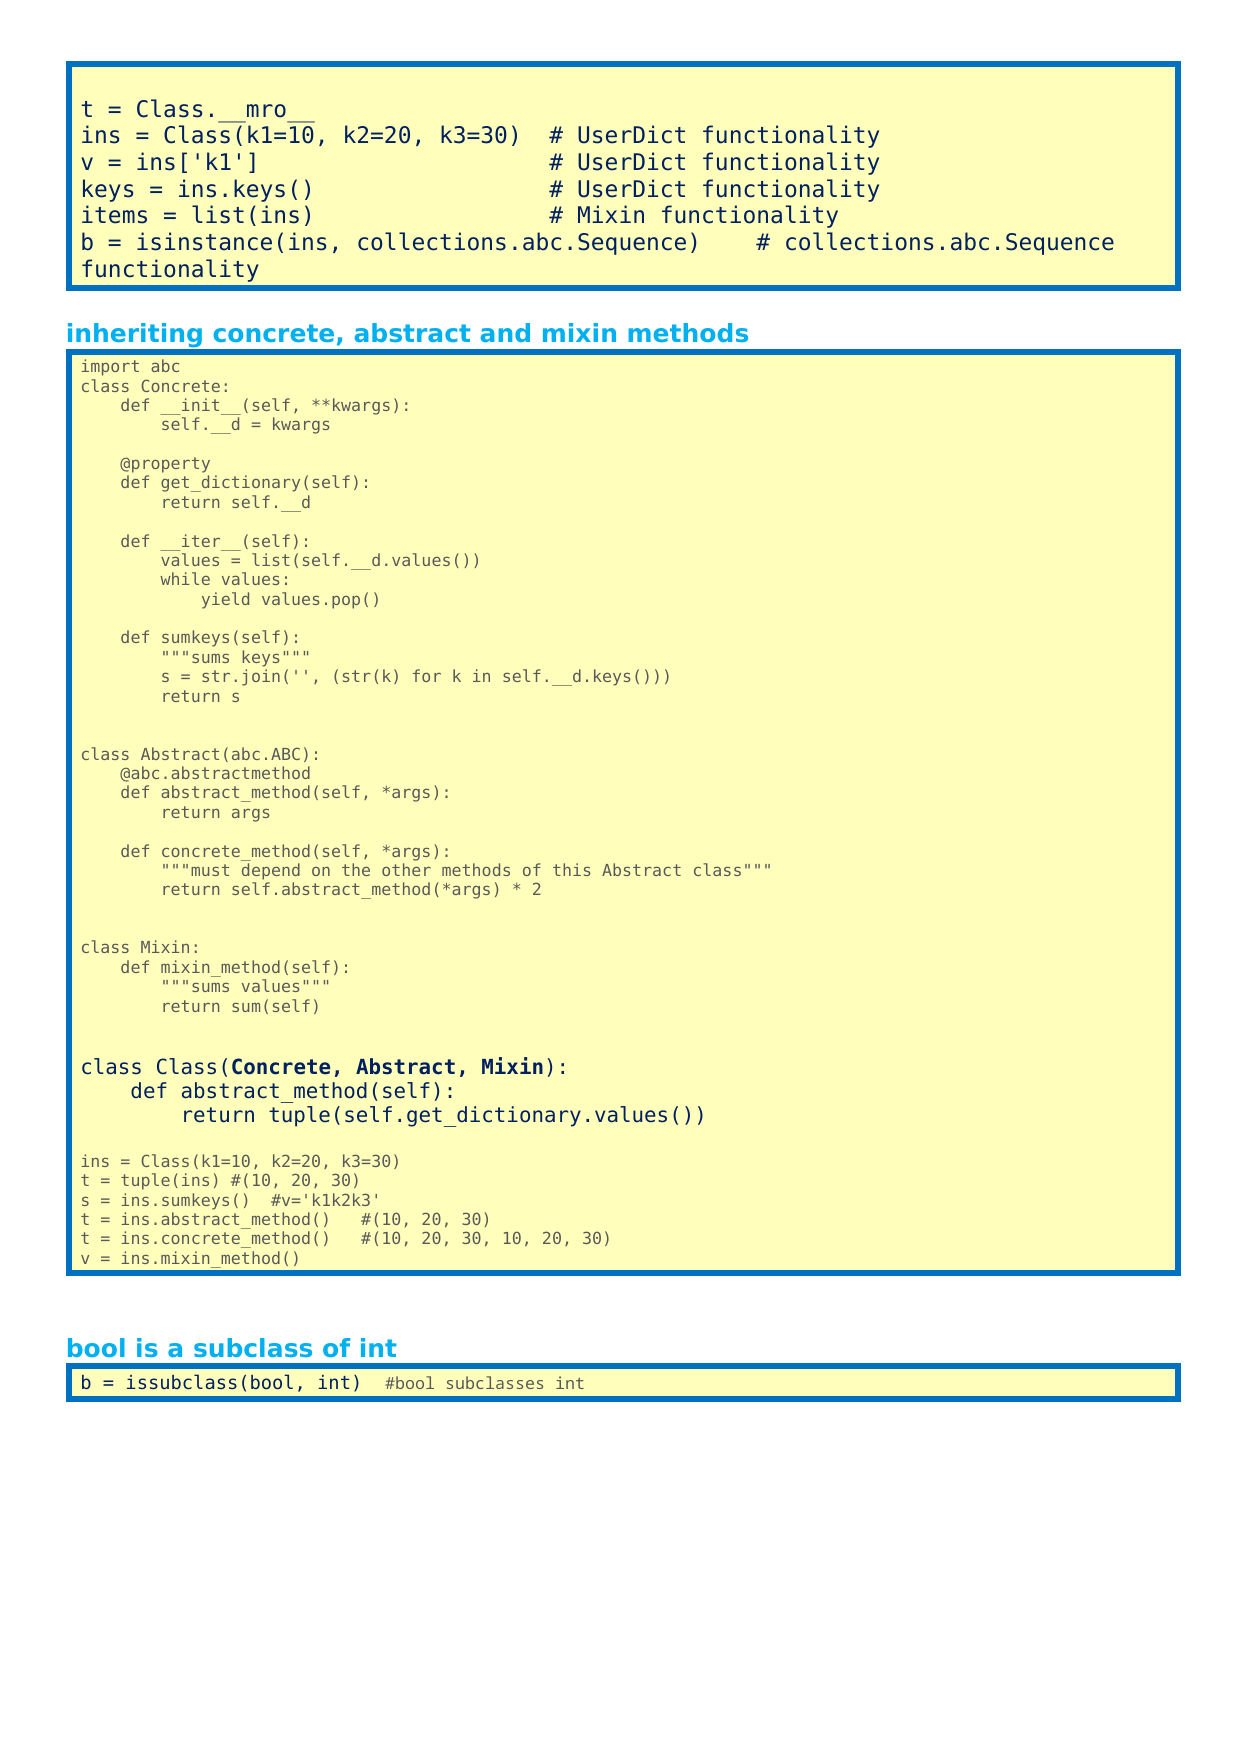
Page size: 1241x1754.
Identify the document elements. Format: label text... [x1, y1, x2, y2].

text def __init__(self, **kwargs): [72, 388, 1175, 407]
text def sumkeys(self): [72, 620, 1175, 639]
text class Concrete: [72, 368, 1175, 388]
title bool is a subclass of int [66, 1334, 1181, 1363]
text t = Class.__mro__ [72, 88, 1175, 114]
text v = ins['k1'] # UserDict functionality [72, 141, 1175, 168]
text """must depend on the other methods of this Abstract class""" [72, 853, 1175, 872]
text t = ins.concrete_method() #(10, 20, 30, 10, 20, 30) [72, 1221, 1175, 1240]
text t = tuple(ins) #(10, 20, 30) [72, 1163, 1175, 1182]
text def concrete_method(self, *args): [72, 833, 1175, 853]
text return sum(self) [72, 988, 1175, 1008]
text b = issubclass(bool, int) #bool subclasses int [72, 1369, 1175, 1396]
text return self.__d [72, 484, 1175, 504]
text def mixin_method(self): [72, 949, 1175, 969]
text """sums keys""" [72, 639, 1175, 659]
text ins = Class(k1=10, k2=20, k3=30) [72, 1143, 1175, 1163]
text yield values.pop() [72, 581, 1175, 601]
text v = ins.mixin_method() [72, 1240, 1175, 1270]
text values = list(self.__d.values()) [72, 543, 1175, 562]
text class Class(Concrete, Abstract, Mixin): [72, 1046, 1175, 1071]
text """sums values""" [72, 969, 1175, 988]
text keys = ins.keys() # UserDict functionality [72, 168, 1175, 194]
text return self.abstract_method(*args) * 2 [72, 872, 1175, 891]
text @property [72, 446, 1175, 465]
text ins = Class(k1=10, k2=20, k3=30) # UserDict functionality [72, 114, 1175, 141]
text class Abstract(abc.ABC): [72, 736, 1175, 756]
text import abc [72, 355, 1175, 368]
text while values: [72, 562, 1175, 581]
title inheriting concrete, abstract and mixin methods [66, 320, 1181, 349]
text return tuple(self.get_dictionary.values()) [72, 1095, 1175, 1119]
text s = str.join('', (str(k) for k in self.__d.keys())) [72, 659, 1175, 678]
text def get_dictionary(self): [72, 465, 1175, 484]
text @abc.abstractmethod [72, 756, 1175, 775]
text return s [72, 678, 1175, 698]
text self.__d = kwargs [72, 407, 1175, 426]
text t = ins.abstract_method() #(10, 20, 30) [72, 1202, 1175, 1221]
text items = list(ins) # Mixin functionality [72, 194, 1175, 221]
text b = isinstance(ins, collections.abc.Sequence) # collections.abc.Sequence functionality [72, 221, 1175, 285]
text s = ins.sumkeys() #v='k1k2k3' [72, 1182, 1175, 1202]
text return args [72, 794, 1175, 814]
text class Mixin: [72, 930, 1175, 949]
text def abstract_method(self, *args): [72, 775, 1175, 794]
text def abstract_method(self): [72, 1071, 1175, 1095]
text def __iter__(self): [72, 523, 1175, 543]
